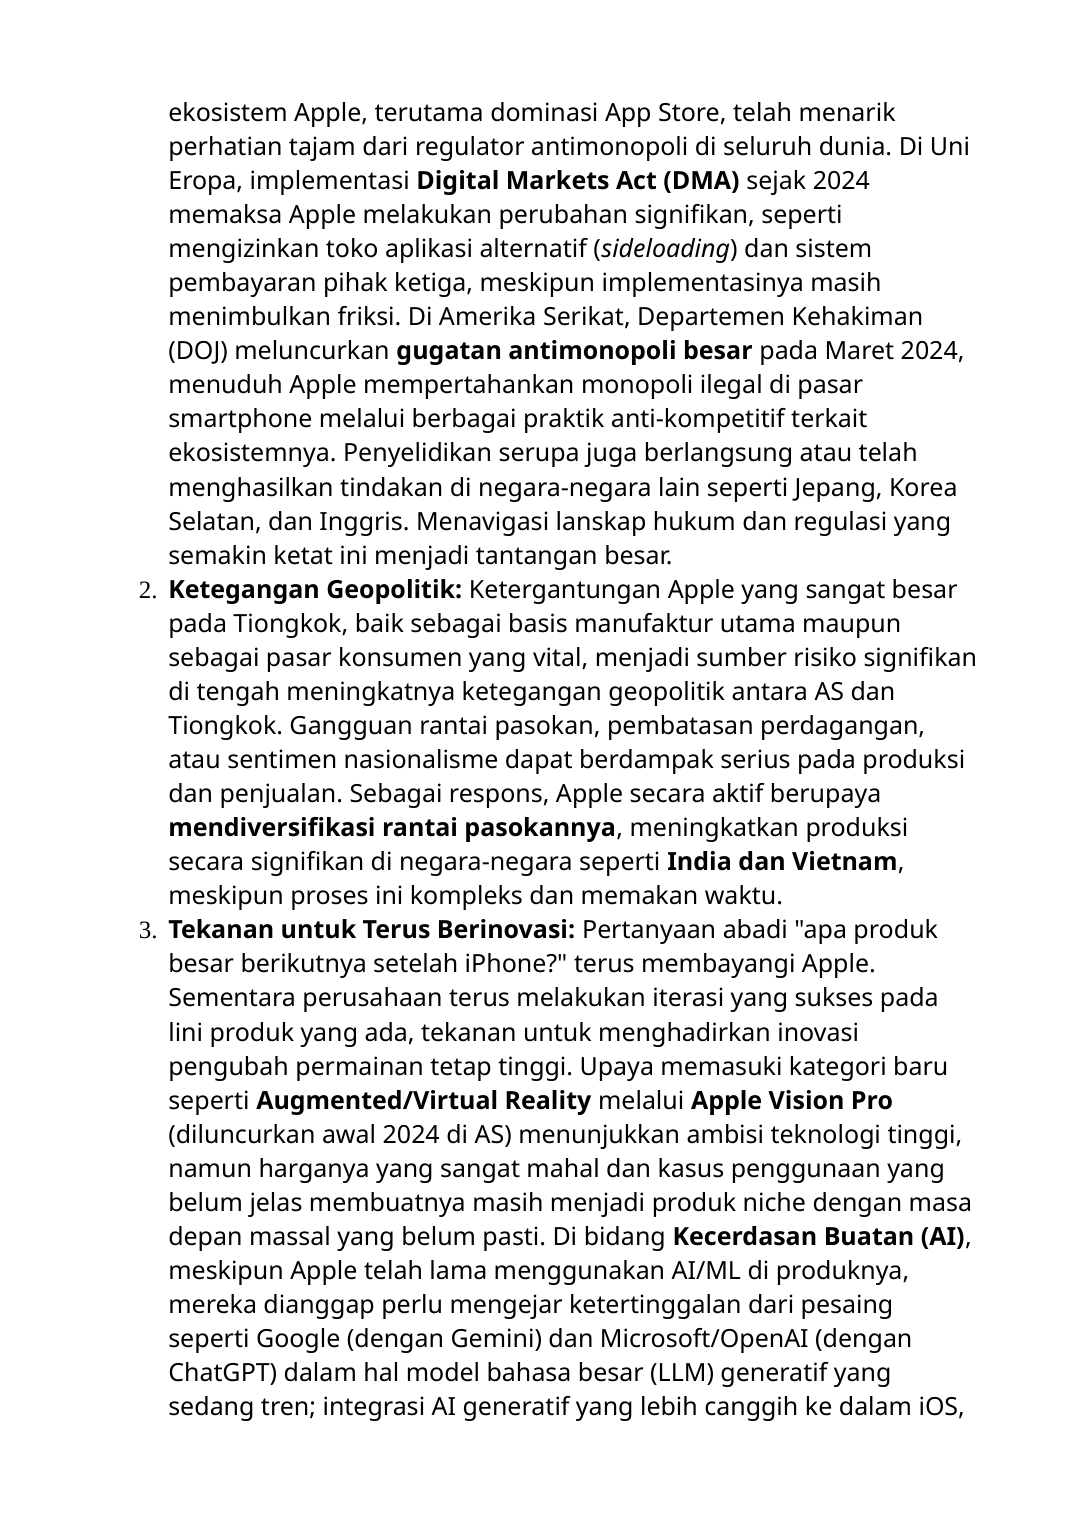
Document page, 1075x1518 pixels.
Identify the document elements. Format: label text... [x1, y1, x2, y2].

list Ketegangan Geopolitik: Ketergantungan Apple yang sangat besar pada Tiongkok, baik sebagai basis manufaktur utama maupun sebagai pasar konsumen yang vital, menjadi sumber risiko signifikan di tengah meningkatnya ketegangan geopolitik antara AS dan Tiongkok. Gangguan rantai pasokan, pembatasan perdagangan, atau sentimen nasionalisme dapat berdampak serius pada produksi dan penjualan. Sebagai respons, Apple secara aktif berupaya mendiversifikasi rantai pasokannya, meningkatkan produksi secara signifikan di negara-negara seperti India dan Vietnam, meskipun proses ini kompleks dan memakan waktu. [139, 571, 980, 912]
list ekosistem Apple, terutama dominasi App Store, telah menarik perhatian tajam dari regulator antimonopoli di seluruh dunia. Di Uni Eropa, implementasi Digital Markets Act (DMA) sejak 2024 memaksa Apple melakukan perubahan signifikan, seperti mengizinkan toko aplikasi alternatif (sideloading) dan sistem pembayaran pihak ketiga, meskipun implementasinya masih menimbulkan friksi. Di Amerika Serikat, Departemen Kehakiman (DOJ) meluncurkan gugatan antimonopoli besar pada Maret 2024, menuduh Apple mempertahankan monopoli ilegal di pasar smartphone melalui berbagai praktik anti-kompetitif terkait ekosistemnya. Penyelidikan serupa juga berlangsung atau telah menghasilkan tindakan di negara-negara lain seperti Jepang, Korea Selatan, dan Inggris. Menavigasi lanskap hukum dan regulasi yang semakin ketat ini menjadi tantangan besar. [139, 94, 980, 571]
list Tekanan untuk Terus Berinovasi: Pertanyaan abadi "apa produk besar berikutnya setelah iPhone?" terus membayangi Apple. Sementara perusahaan terus melakukan iterasi yang sukses pada lini produk yang ada, tekanan untuk menghadirkan inovasi pengubah permainan tetap tinggi. Upaya memasuki kategori baru seperti Augmented/Virtual Reality melalui Apple Vision Pro (diluncurkan awal 2024 di AS) menunjukkan ambisi teknologi tinggi, namun harganya yang sangat mahal dan kasus penggunaan yang belum jelas membuatnya masih menjadi produk niche dengan masa depan massal yang belum pasti. Di bidang Kecerdasan Buatan (AI), meskipun Apple telah lama menggunakan AI/ML di produknya, mereka dianggap perlu mengejar ketertinggalan dari pesaing seperti Google (dengan Gemini) dan Microsoft/OpenAI (dengan ChatGPT) dalam hal model bahasa besar (LLM) generatif yang sedang tren; integrasi AI generatif yang lebih canggih ke dalam iOS, [139, 912, 980, 1423]
